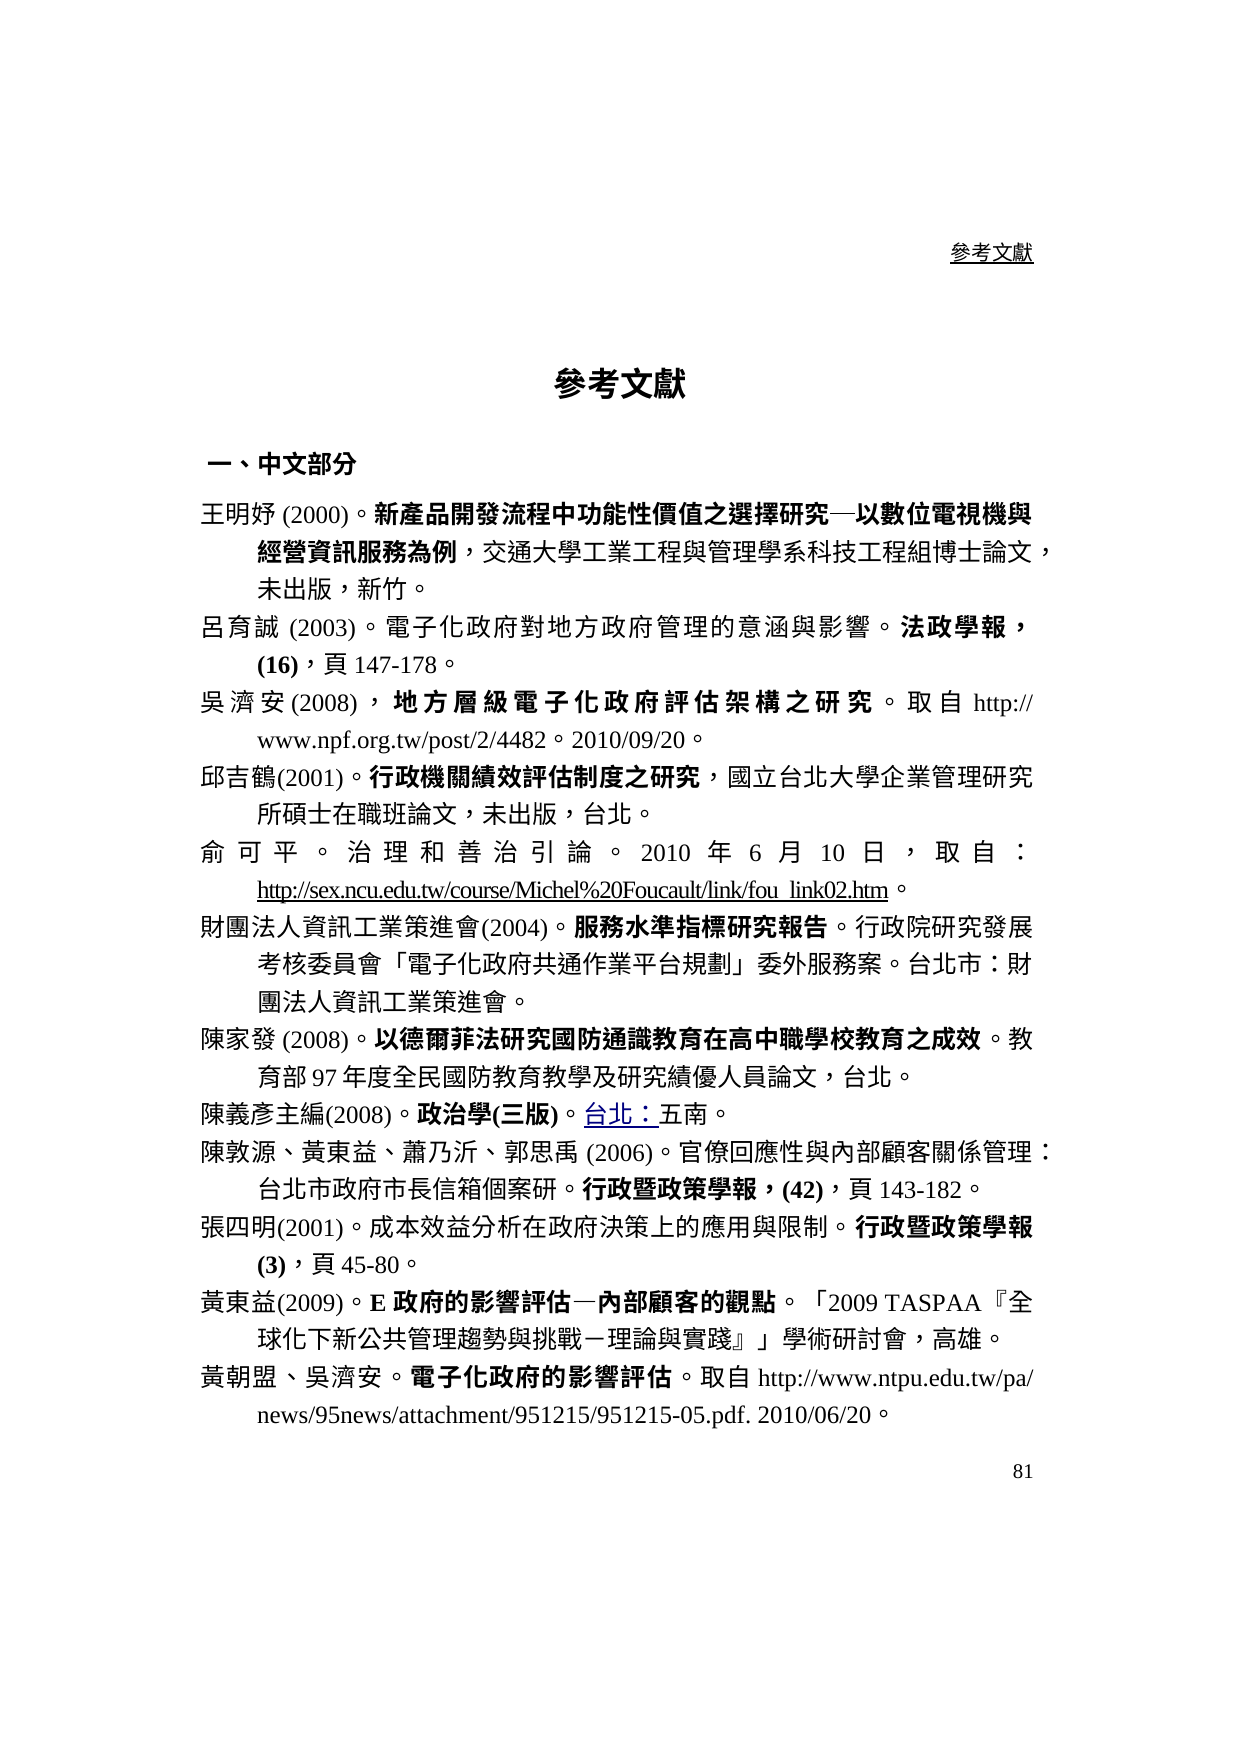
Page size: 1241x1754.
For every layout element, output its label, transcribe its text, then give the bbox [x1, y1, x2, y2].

text 呂育誠 (2003)。電子化政府對地方政府管理的意涵與影響。法政學報，(16)，頁147-178。 [200, 606, 1033, 681]
text 邱吉鶴(2001)。行政機關績效評估制度之研究，國立台北大學企業管理研究所碩士在職班論文，未出版，台北。 [200, 756, 1033, 831]
text 參考文獻 [207, 358, 1033, 406]
text 陳義彥主編(2008)。政治學(三版)。台北：五南。 [200, 1093, 1033, 1131]
text 黃朝盟、吳濟安。電子化政府的影響評估。取自http://www.ntpu.edu.tw/pa/news/95news/attachment/951215/951215-05.pdf. 2010/06/20。 [200, 1356, 1033, 1431]
text 陳敦源、黃東益、蕭乃沂、郭思禹 (2006)。官僚回應性與內部顧客關係管理：台北市政府市長信箱個案研。行政暨政策學報，(42)，頁143-182。 [200, 1131, 1033, 1206]
text 吳濟安(2008)，地方層級電子化政府評估架構之研究。取自http://www.npf.org.tw/post/2/4482。2010/09/20。 [200, 681, 1033, 756]
text 俞可平。治理和善治引論。2010年6月10日，取自： http://sex.ncu.edu.tw/course/Michel%20Foucault/link/fou_link02.htm。 [200, 831, 1033, 906]
subtitle 一、中文部分 [207, 443, 1033, 481]
text 張四明(2001)。成本效益分析在政府決策上的應用與限制。行政暨政策學報(3)，頁45-80。 [200, 1206, 1033, 1281]
text 王明妤 (2000)。新產品開發流程中功能性價值之選擇研究─以數位電視機與經營資訊服務為例，交通大學工業工程與管理學系科技工程組博士論文，未出版，新竹。 [200, 493, 1033, 606]
text 黃東益(2009)。E 政府的影響評估—內部顧客的觀點。「2009 TASPAA『全球化下新公共管理趨勢與挑戰－理論與實踐』」學術研討會，高雄。 [200, 1281, 1033, 1356]
text 財團法人資訊工業策進會(2004)。服務水準指標研究報告。行政院研究發展考核委員會「電子化政府共通作業平台規劃」委外服務案。台北市：財團法人資訊工業策進會。 [200, 906, 1033, 1018]
text 陳家發 (2008)。以德爾菲法研究國防通識教育在高中職學校教育之成效。教育部97年度全民國防教育教學及研究績優人員論文，台北。 [200, 1018, 1033, 1093]
